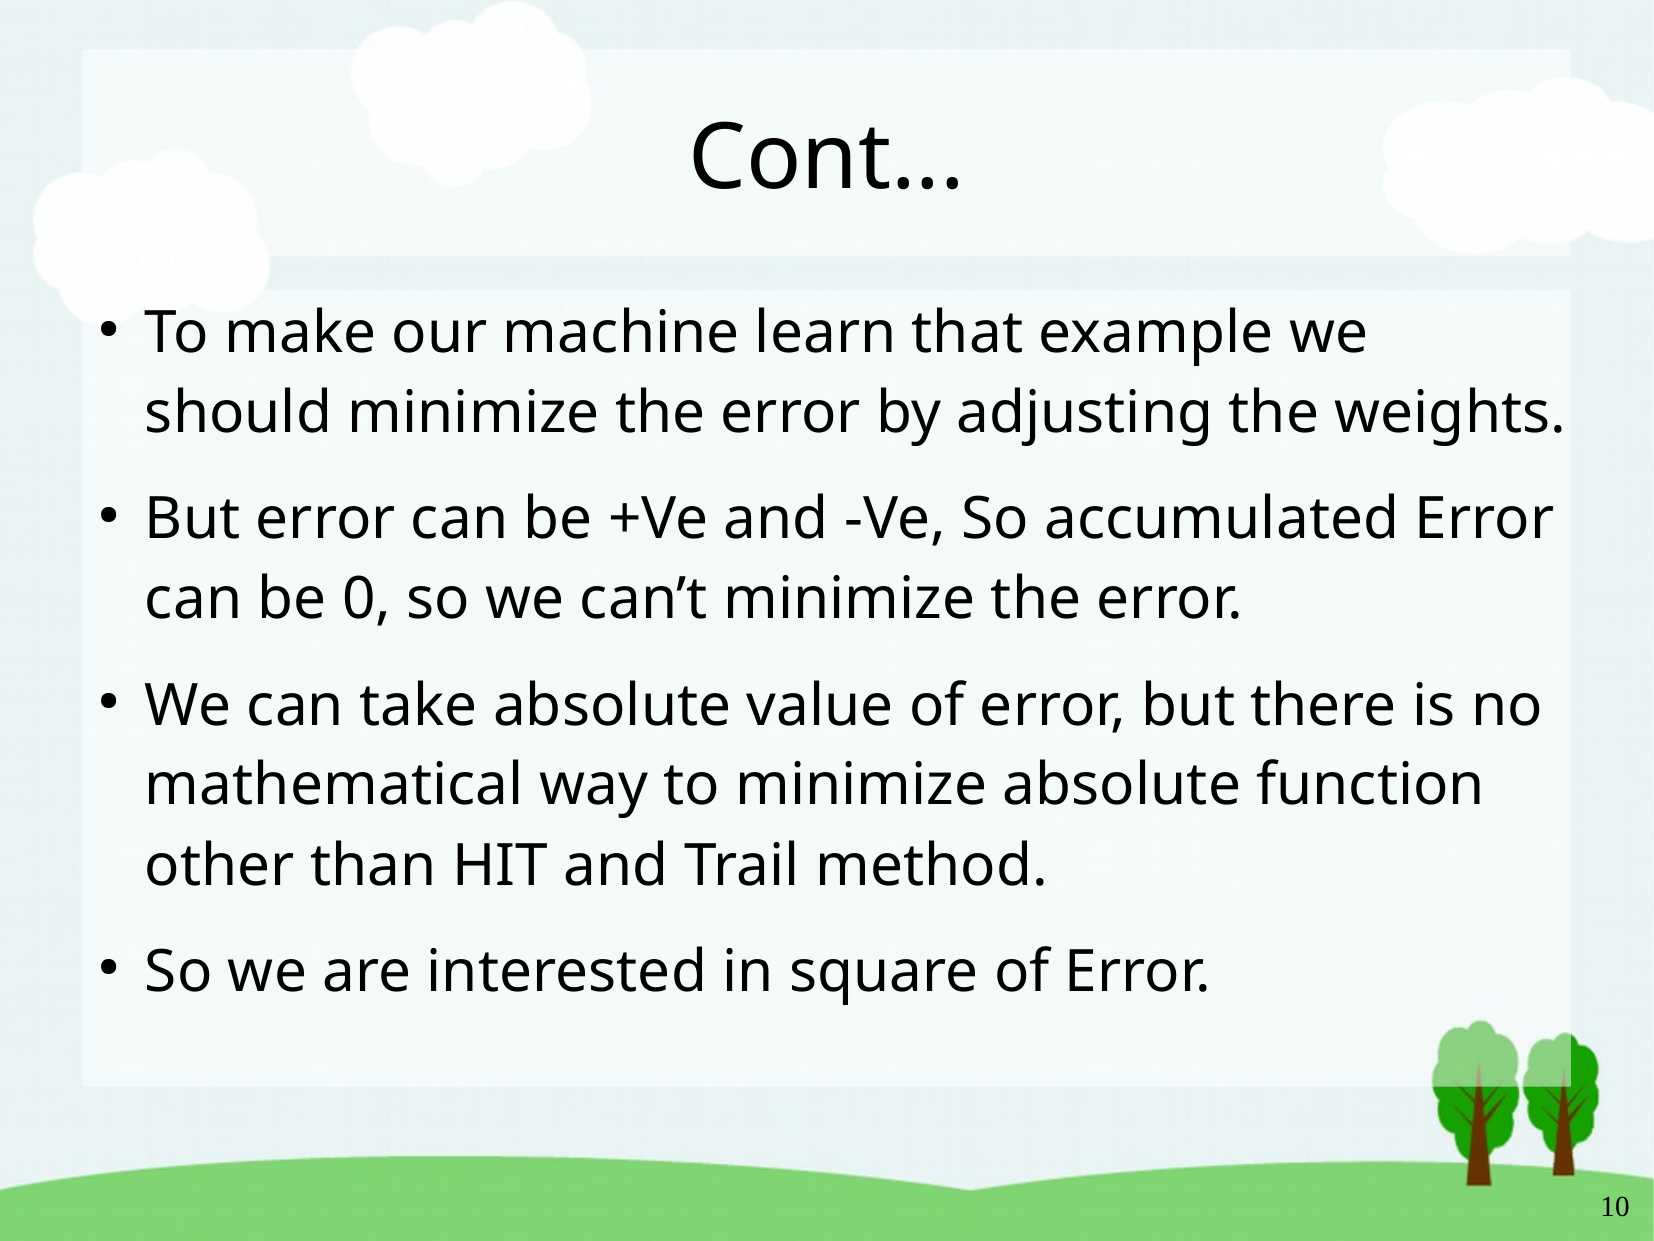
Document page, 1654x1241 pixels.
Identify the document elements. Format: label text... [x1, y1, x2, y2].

title Cont... [82, 49, 1571, 257]
list To make our machine learn that example we should minimize the error by adjusting the weights. But error can be +Ve and -Ve, So accumulated Error can be 0, so we can’t minimize the error. We can take absolute value of error, but there is no mathematical way to minimize absolute function other than HIT and Trail method. So we are interested in square of Error. [82, 290, 1571, 1087]
picture [0, 0, 1654, 1241]
